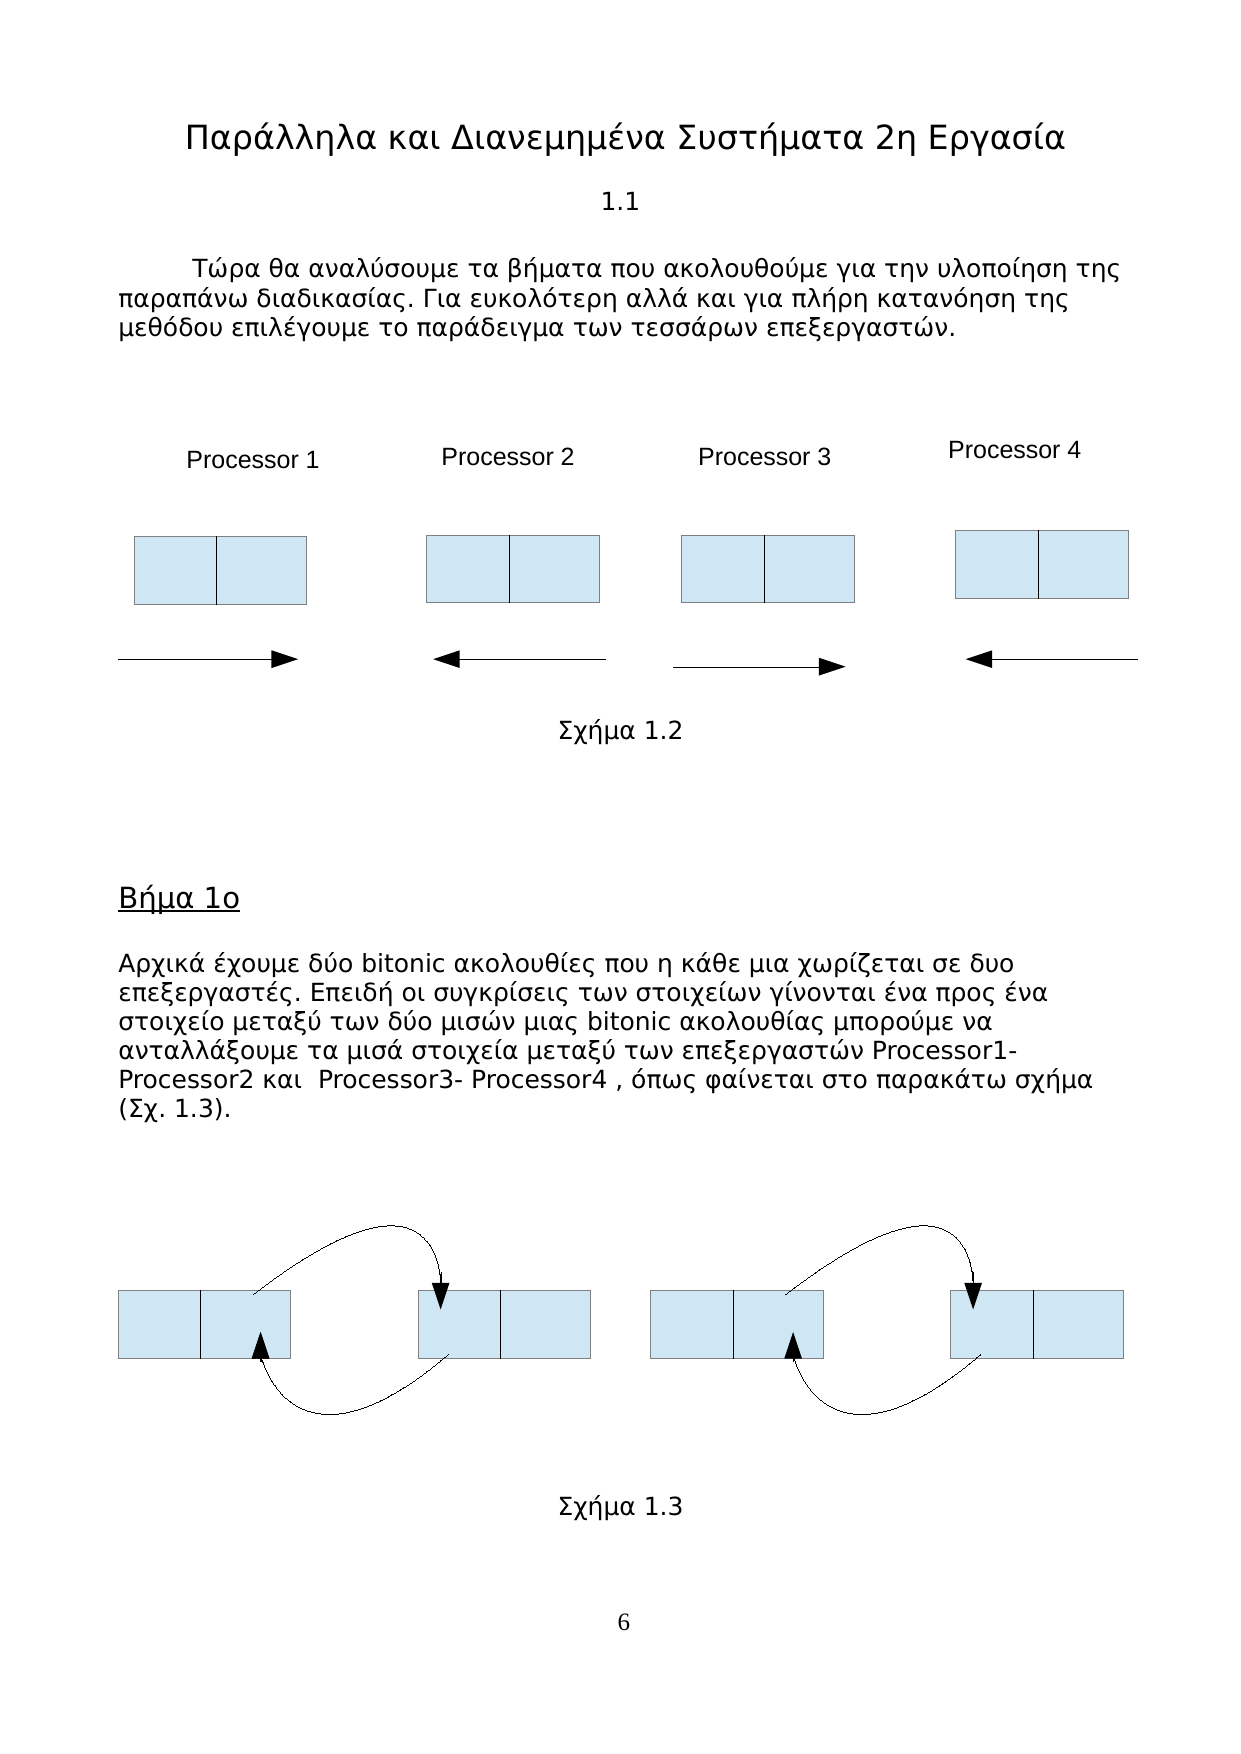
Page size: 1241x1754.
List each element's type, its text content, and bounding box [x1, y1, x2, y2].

text Αρχικά έχουμε δύο bitonic ακολουθίες που η κάθε μια χωρίζεται σε δυο επεξεργαστές. Επειδή οι συγκρίσεις των στοιχείων γίνονται ένα προς ένα στοιχείο μεταξύ των δύο μισών μιας bitonic ακολουθίας μπορούμε να ανταλλάξουμε τα μισά στοιχεία μεταξύ των επεξεργαστών Processor1- Processor2 και Processor3- Processor4 , όπως φαίνεται στο παρακάτω σχήμα (Σχ. 1.3). [118, 949, 1122, 1124]
text 1.1 [118, 187, 1122, 216]
text Σχήμα 1.2 [118, 716, 1122, 745]
text Βήμα 1ο [118, 881, 1122, 915]
text Σχήμα 1.3 [118, 1493, 1122, 1522]
text Τώρα θα αναλύσουμε τα βήματα που ακολουθούμε για την υλοποίηση της παραπάνω διαδικασίας. Για ευκολότερη αλλά και για πλήρη κατανόηση της μεθόδου επιλέγουμε το παράδειγμα των τεσσάρων επεξεργαστών. [118, 250, 1122, 342]
